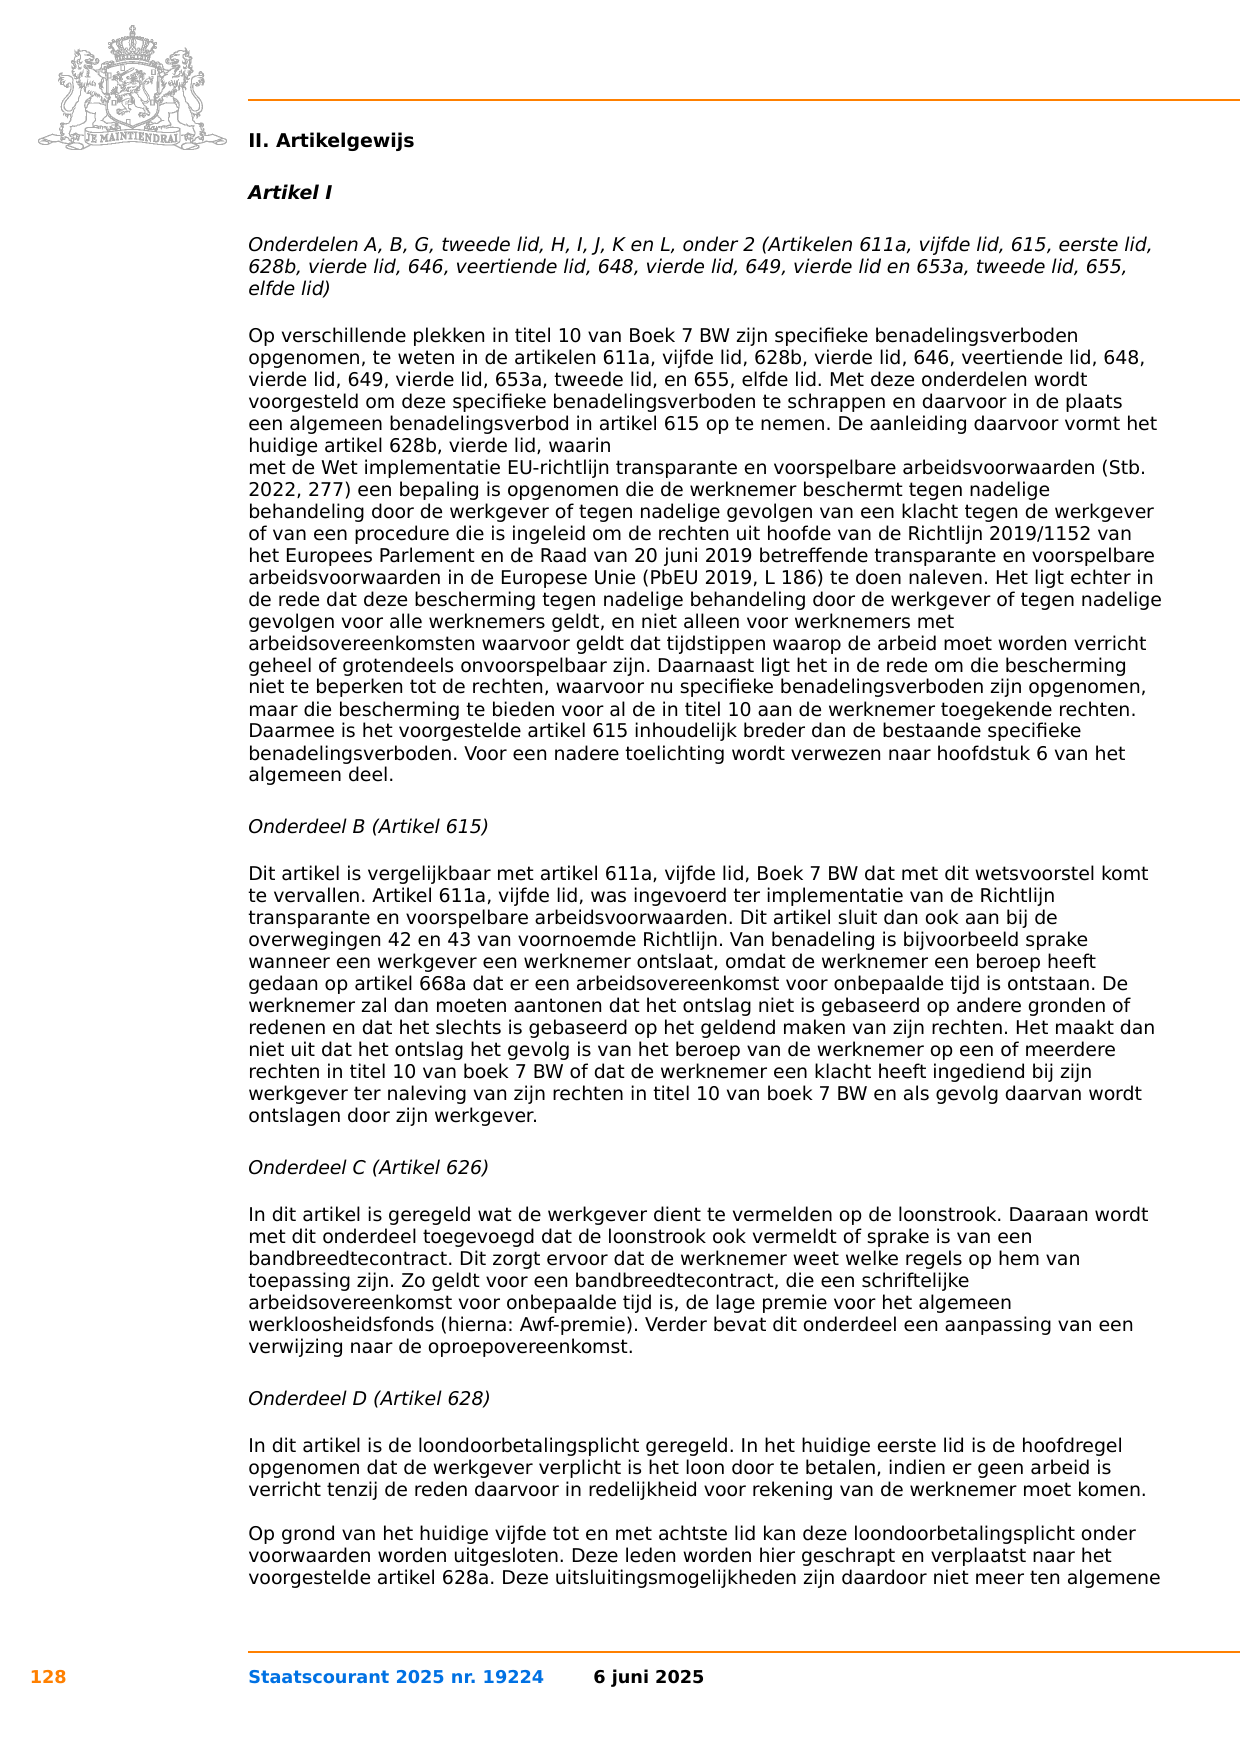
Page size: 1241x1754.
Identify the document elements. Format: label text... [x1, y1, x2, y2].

subtitle Onderdeel B (Artikel 615) [248, 816, 1163, 838]
picture [38, 25, 227, 150]
text met de Wet implementatie EU-richtlijn transparante en voorspelbare arbeidsvoorwaarden (Stb. 2022, 277) een bepaling is opgenomen die de werknemer beschermt tegen nadelige behandeling door de werkgever of tegen nadelige gevolgen van een klacht tegen de werkgever of van een procedure die is ingeleid om de rechten uit hoofde van de Richtlijn 2019/1152 van het Europees Parlement en de Raad van 20 juni 2019 betreffende transparante en voorspelbare arbeidsvoorwaarden in de Europese Unie (PbEU 2019, L 186) te doen naleven. Het ligt echter in de rede dat deze bescherming tegen nadelige behandeling door de werkgever of tegen nadelige gevolgen voor alle werknemers geldt, en niet alleen voor werknemers met arbeidsovereenkomsten waarvoor geldt dat tijdstippen waarop de arbeid moet worden verricht geheel of grotendeels onvoorspelbaar zijn. Daarnaast ligt het in de rede om die bescherming niet te beperken tot de rechten, waarvoor nu specifieke benadelingsverboden zijn opgenomen, maar die bescherming te bieden voor al de in titel 10 aan de werknemer toegekende rechten. Daarmee is het voorgestelde artikel 615 inhoudelijk breder dan de bestaande specifieke benadelingsverboden. Voor een nadere toelichting wordt verwezen naar hoofdstuk 6 van het algemeen deel. [248, 457, 1163, 786]
subtitle Artikel I [248, 182, 1163, 204]
text In dit artikel is de loondoorbetalingsplicht geregeld. In het huidige eerste lid is de hoofdregel opgenomen dat de werkgever verplicht is het loon door te betalen, indien er geen arbeid is verricht tenzij de reden daarvoor in redelijkheid voor rekening van de werknemer moet komen. [248, 1435, 1163, 1501]
text In dit artikel is geregeld wat de werkgever dient te vermelden op de loonstrook. Daaraan wordt met dit onderdeel toegevoegd dat de loonstrook ook vermeldt of sprake is van een bandbreedtecontract. Dit zorgt ervoor dat de werknemer weet welke regels op hem van toepassing zijn. Zo geldt voor een bandbreedtecontract, die een schriftelijke arbeidsovereenkomst voor onbepaalde tijd is, de lage premie voor het algemeen werkloosheidsfonds (hierna: Awf-premie). Verder bevat dit onderdeel een aanpassing van een verwijzing naar de oproepovereenkomst. [248, 1204, 1163, 1358]
subtitle Onderdeel C (Artikel 626) [248, 1157, 1163, 1179]
subtitle Onderdelen A, B, G, tweede lid, H, I, J, K en L, onder 2 (Artikelen 611a, vijfde lid, 615, eerste lid, 628b, vierde lid, 646, veertiende lid, 648, vierde lid, 649, vierde lid en 653a, tweede lid, 655, elfde lid) [248, 234, 1163, 300]
subtitle II. Artikelgewijs [248, 130, 1163, 152]
text Dit artikel is vergelijkbaar met artikel 611a, vijfde lid, Boek 7 BW dat met dit wetsvoorstel komt te vervallen. Artikel 611a, vijfde lid, was ingevoerd ter implementatie van de Richtlijn transparante en voorspelbare arbeidsvoorwaarden. Dit artikel sluit dan ook aan bij de overwegingen 42 en 43 van voornoemde Richtlijn. Van benadeling is bijvoorbeeld sprake wanneer een werkgever een werknemer ontslaat, omdat de werknemer een beroep heeft gedaan op artikel 668a dat er een arbeidsovereenkomst voor onbepaalde tijd is ontstaan. De werknemer zal dan moeten aantonen dat het ontslag niet is gebaseerd op andere gronden of redenen en dat het slechts is gebaseerd op het geldend maken van zijn rechten. Het maakt dan niet uit dat het ontslag het gevolg is van het beroep van de werknemer op een of meerdere rechten in titel 10 van boek 7 BW of dat de werknemer een klacht heeft ingediend bij zijn werkgever ter naleving van zijn rechten in titel 10 van boek 7 BW en als gevolg daarvan wordt ontslagen door zijn werkgever. [248, 863, 1163, 1127]
subtitle Onderdeel D (Artikel 628) [248, 1388, 1163, 1410]
text Op grond van het huidige vijfde tot en met achtste lid kan deze loondoorbetalingsplicht onder voorwaarden worden uitgesloten. Deze leden worden hier geschrapt en verplaatst naar het voorgestelde artikel 628a. Deze uitsluitingsmogelijkheden zijn daardoor niet meer ten algemene [248, 1523, 1163, 1589]
text Op verschillende plekken in titel 10 van Boek 7 BW zijn specifieke benadelingsverboden opgenomen, te weten in de artikelen 611a, vijfde lid, 628b, vierde lid, 646, veertiende lid, 648, vierde lid, 649, vierde lid, 653a, tweede lid, en 655, elfde lid. Met deze onderdelen wordt voorgesteld om deze specifieke benadelingsverboden te schrappen en daarvoor in de plaats een algemeen benadelingsverbod in artikel 615 op te nemen. De aanleiding daarvoor vormt het huidige artikel 628b, vierde lid, waarin [248, 325, 1163, 457]
